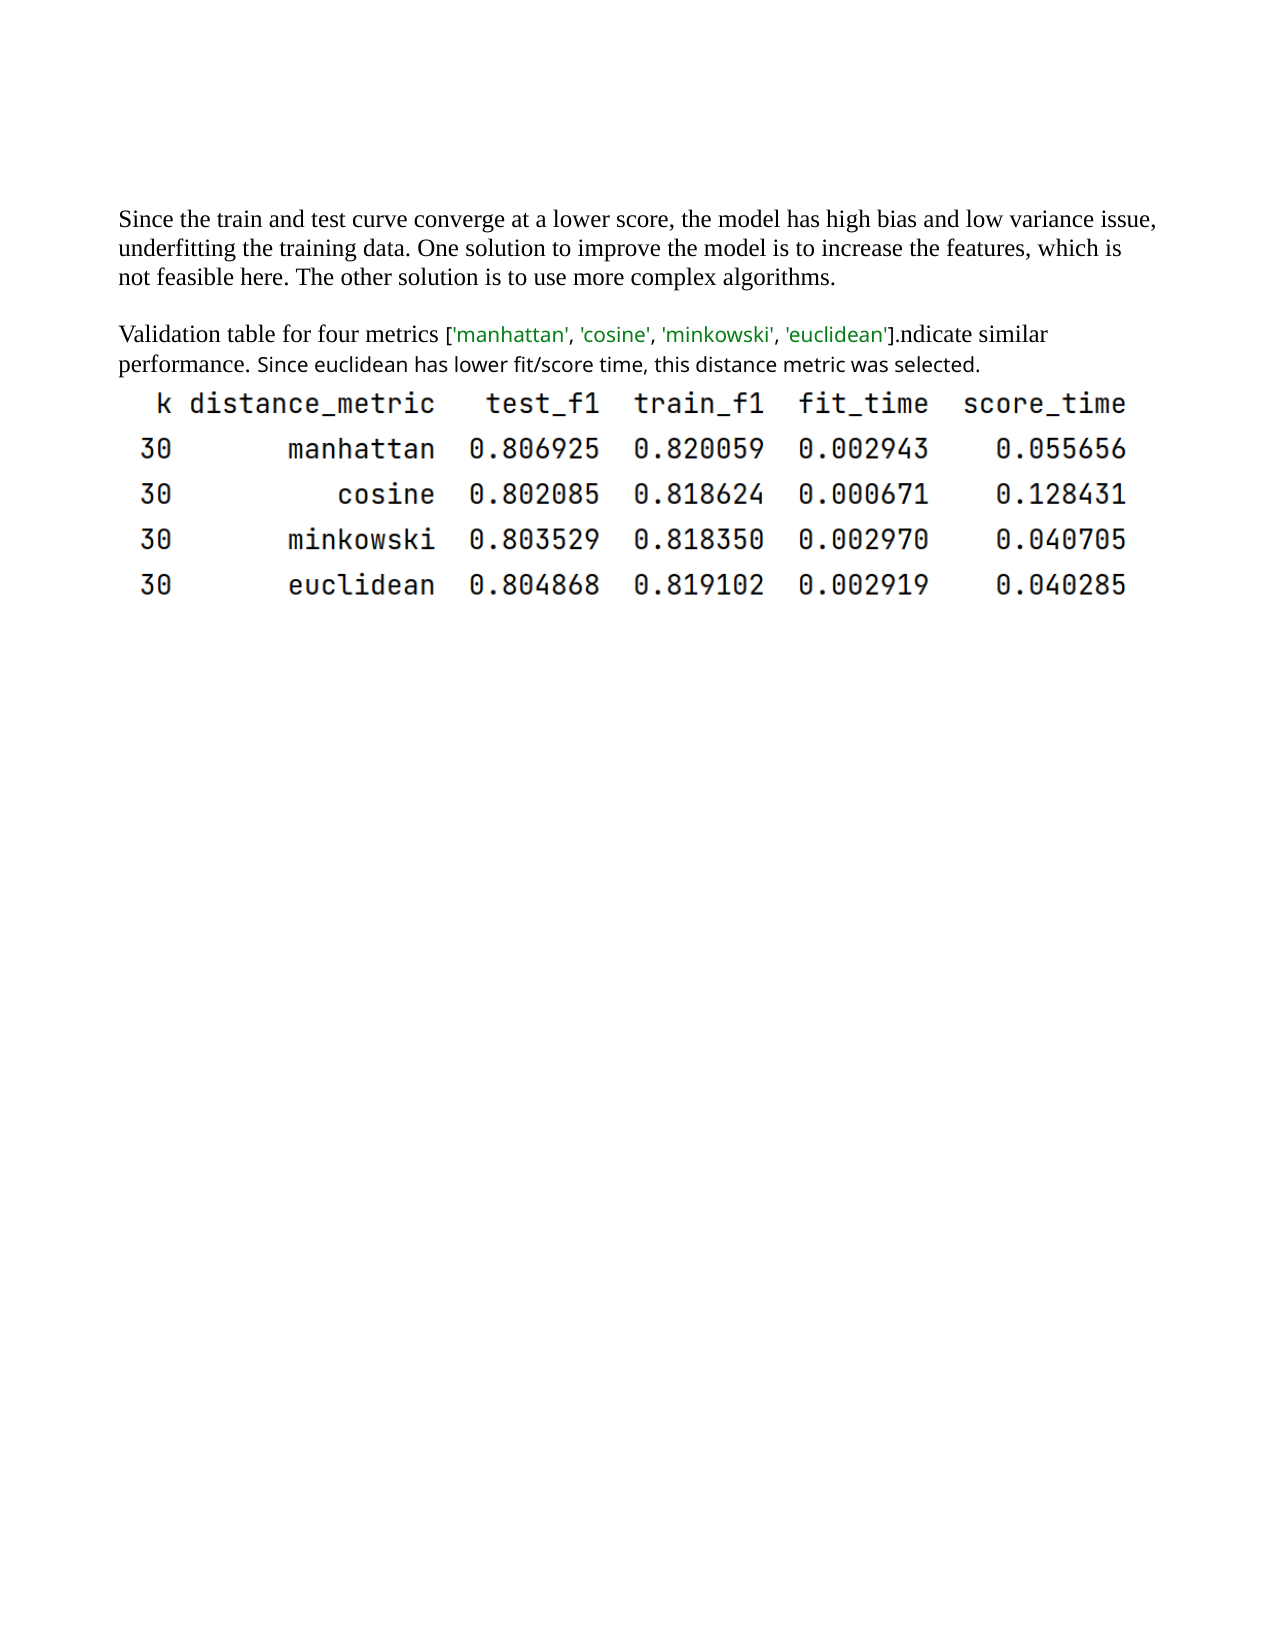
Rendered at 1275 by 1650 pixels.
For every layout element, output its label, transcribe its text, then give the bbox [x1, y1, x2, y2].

picture [118, 378, 1157, 609]
text Since the train and test curve converge at a lower score, the model has high bias and low variance issue, underfitting the training data. One solution to improve the model is to increase the features, which is not feasible here. The other solution is to use more complex algorithms. [118, 204, 1157, 291]
text Validation table for four metrics ['manhattan', 'cosine', 'minkowski', 'euclidean'].ndicate similar performance. Since euclidean has lower fit/score time, this distance metric was selected. [118, 319, 1157, 378]
